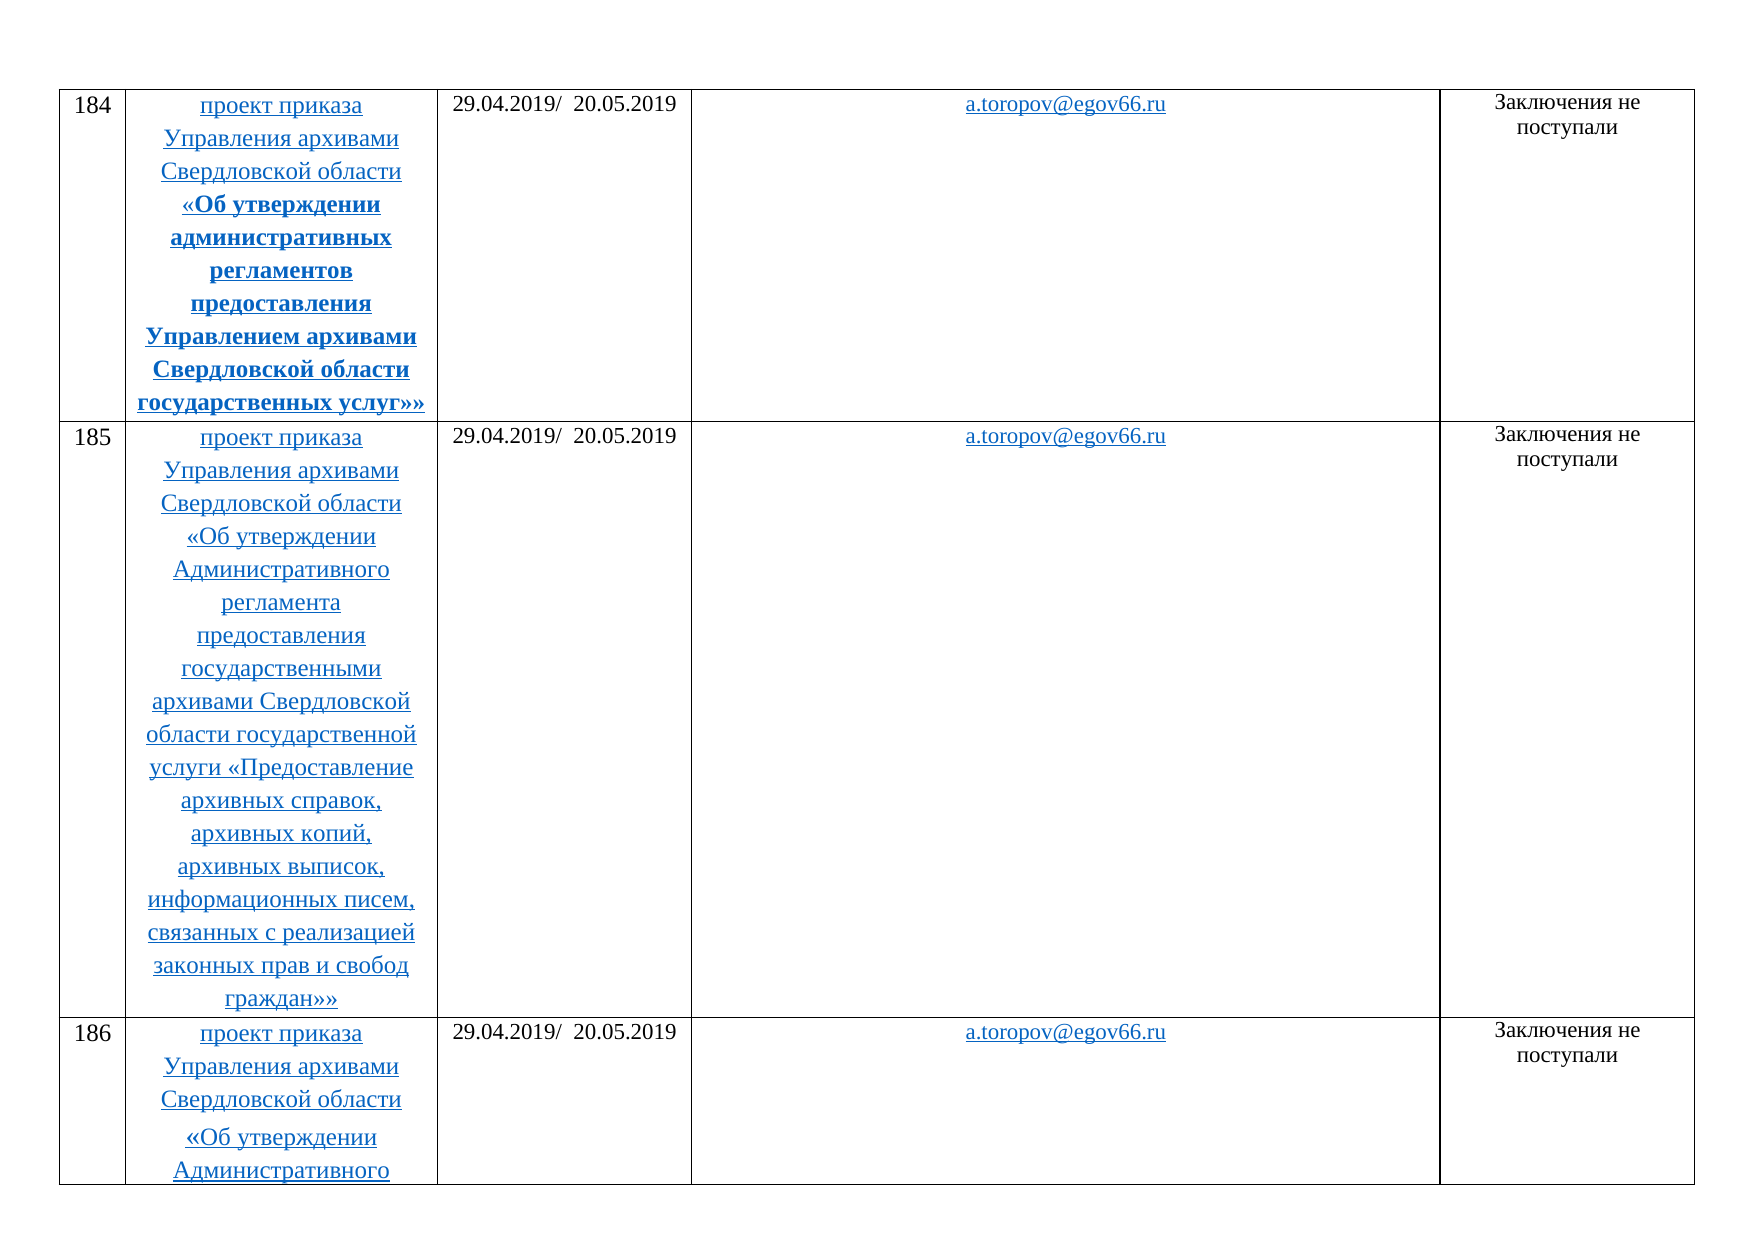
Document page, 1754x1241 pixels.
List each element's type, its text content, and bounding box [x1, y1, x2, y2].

table_cell Заключения не поступали [1441, 1018, 1694, 1184]
table_cell a.toropov@egov66.ru [692, 1018, 1439, 1184]
table_cell проект приказа Управления архивами Свердловской области «Об утверждении Административного [126, 1018, 437, 1184]
table_cell проект приказа Управления архивами Свердловской области «Об утверждении Административного регламента предоставления государственными архивами Свердловской области государственной услуги «Предоставление архивных справок, архивных копий, архивных выписок, информационных писем, связанных с реализацией законных прав и свобод граждан»» [126, 422, 437, 1017]
table_cell 29.04.2019/ 20.05.2019 [438, 90, 691, 421]
table_cell Заключения не поступали [1441, 422, 1694, 1017]
table_cell 29.04.2019/ 20.05.2019 [438, 1018, 691, 1184]
table_cell a.toropov@egov66.ru [692, 422, 1439, 1017]
table_cell 186 [60, 1018, 125, 1184]
table_cell a.toropov@egov66.ru [692, 90, 1439, 421]
table_cell 29.04.2019/ 20.05.2019 [438, 422, 691, 1017]
table_cell 184 [60, 90, 125, 421]
table_cell проект приказа Управления архивами Свердловской области «Об утверждении административных регламентов предоставления Управлением архивами Свердловской области государственных услуг»» [126, 90, 437, 421]
table_cell Заключения не поступали [1441, 90, 1694, 421]
table_cell 185 [60, 422, 125, 1017]
